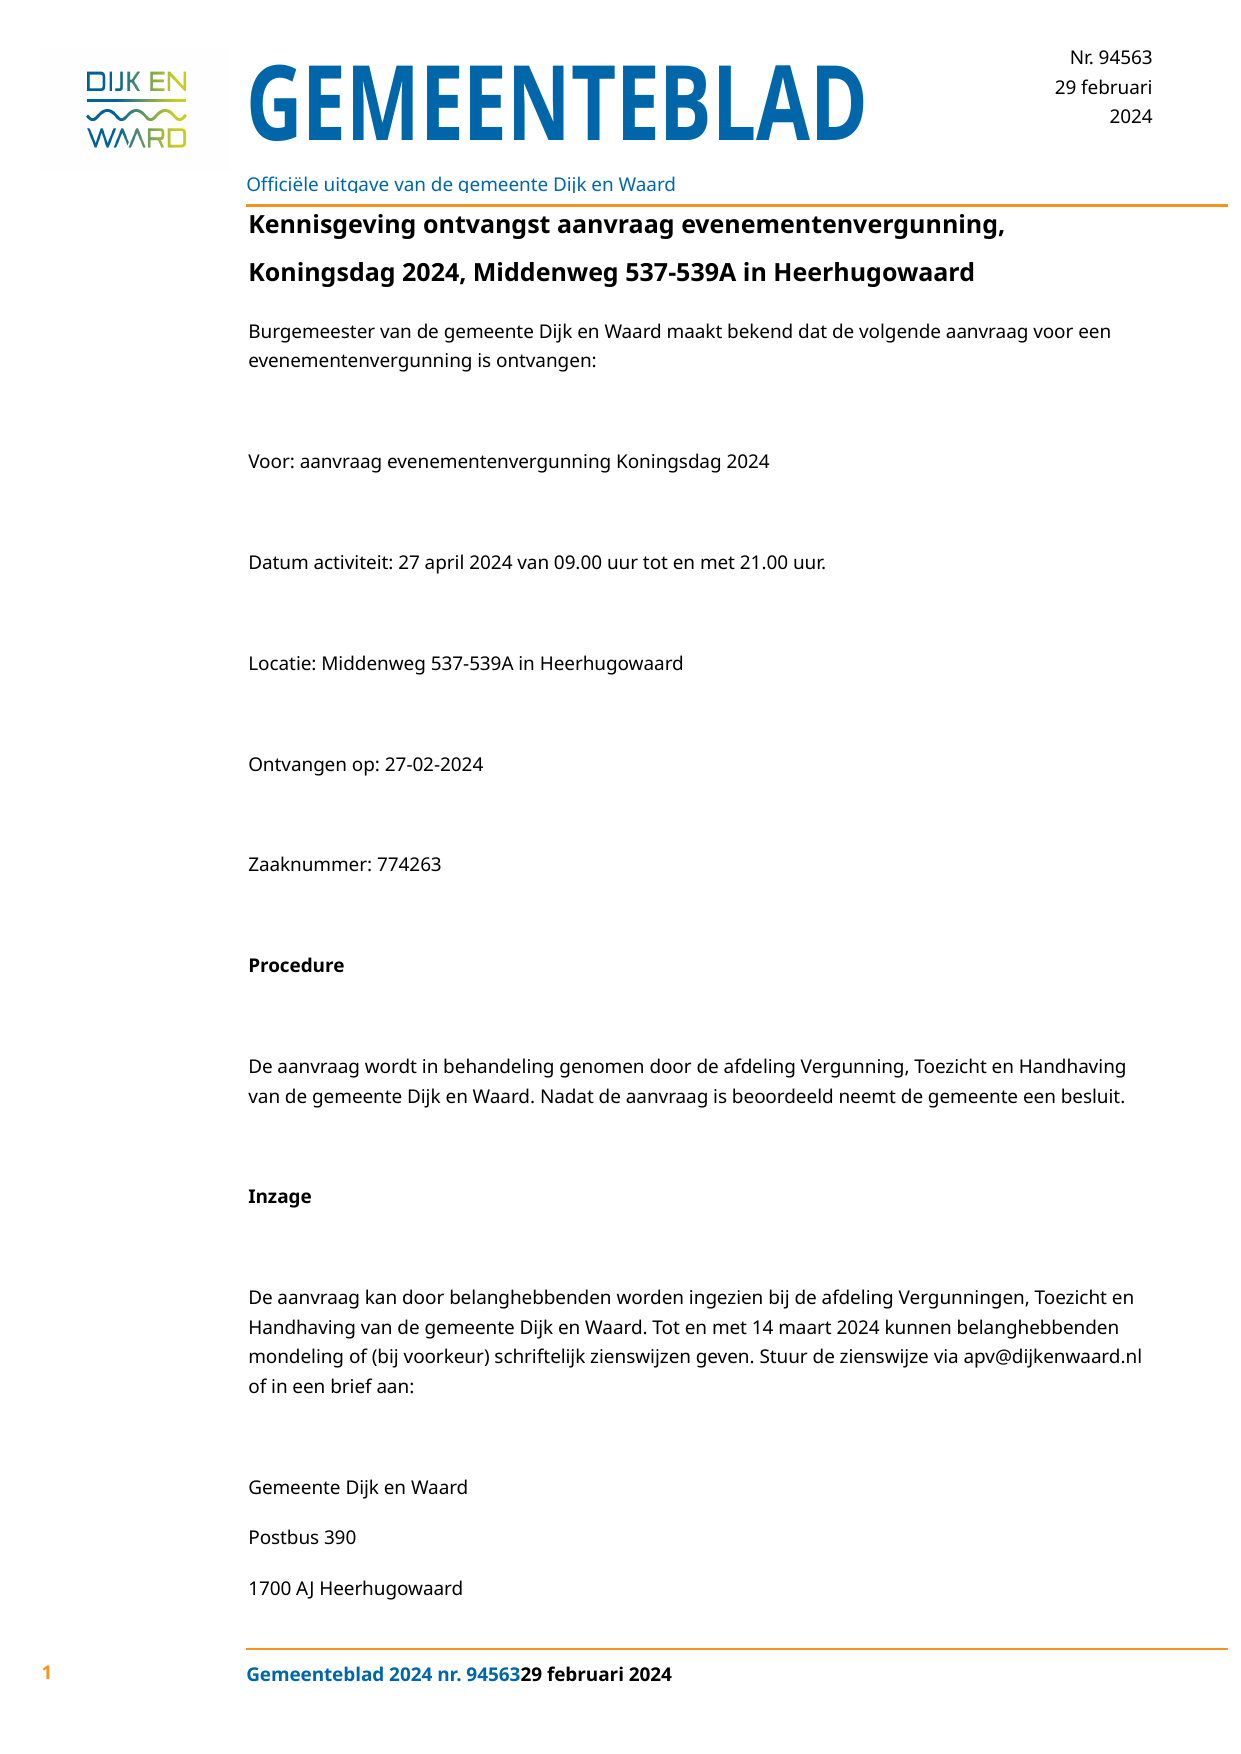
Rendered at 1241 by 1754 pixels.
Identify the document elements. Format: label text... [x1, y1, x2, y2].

text Postbus 390 [248, 1524, 1152, 1550]
text Inzage [248, 1184, 1152, 1209]
text Zaaknummer: 774263 [248, 852, 1152, 877]
picture [41, 47, 231, 172]
text Burgemeester van de gemeente Dijk en Waard maakt bekend dat de volgende aanvraag voor een evenementenvergunning is ontvangen: [248, 318, 1152, 373]
text Datum activiteit: 27 april 2024 van 09.00 uur tot en met 21.00 uur. [248, 549, 1152, 575]
text Kennisgeving ontvangst aanvraag evenementenvergunning, Koningsdag 2024, Middenweg 537-539A in Heerhugowaard [248, 207, 1152, 288]
text Voor: aanvraag evenementenvergunning Koningsdag 2024 [248, 448, 1152, 474]
text De aanvraag wordt in behandeling genomen door de afdeling Vergunning, Toezicht en Handhaving van de gemeente Dijk en Waard. Nadat de aanvraag is beoordeeld neemt de gemeente een besluit. [248, 1053, 1152, 1109]
text 1700 AJ Heerhugowaard [248, 1575, 1152, 1601]
text Procedure [248, 952, 1152, 978]
text De aanvraag kan door belanghebbenden worden ingezien bij de afdeling Vergunningen, Toezicht en Handhaving van de gemeente Dijk en Waard. Tot en met 14 maart 2024 kunnen belanghebbenden mondeling of (bij voorkeur) schriftelijk zienswijzen geven. Stuur de zienswijze via apv@dijkenwaard.nl of in een brief aan: [248, 1284, 1152, 1399]
text Ontvangen op: 27-02-2024 [248, 751, 1152, 777]
text Locatie: Middenweg 537-539A in Heerhugowaard [248, 650, 1152, 676]
text Gemeente Dijk en Waard [248, 1474, 1152, 1500]
